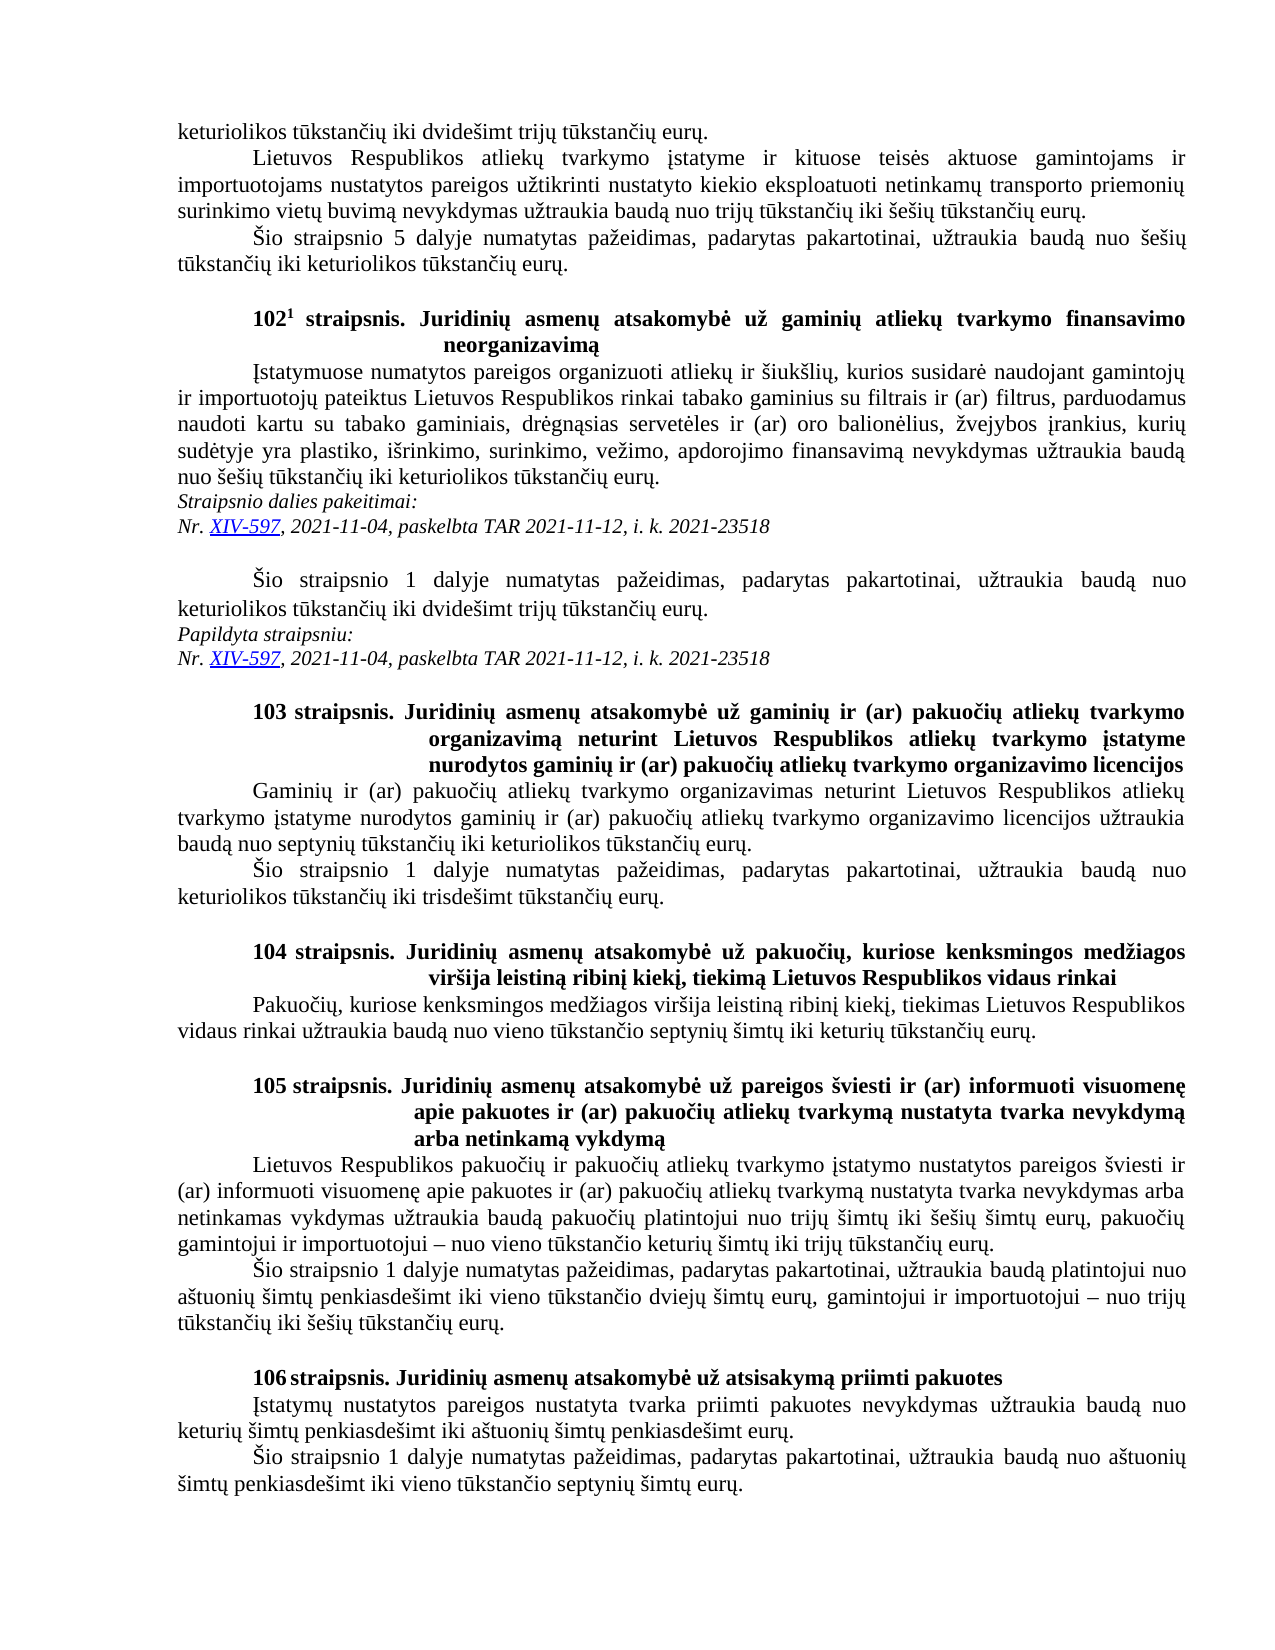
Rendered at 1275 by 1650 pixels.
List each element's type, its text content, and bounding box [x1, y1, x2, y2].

text Įstatymuose numatytos pareigos organizuoti atliekų ir šiukšlių, kurios susidarė naudojant gamintojų ir importuotojų pateiktus Lietuvos Respublikos rinkai tabako gaminius su filtrais ir (ar) filtrus, parduodamus naudoti kartu su tabako gaminiais, drėgnąsias servetėles ir (ar) oro balionėlius, žvejybos įrankius, kurių sudėtyje yra plastiko, išrinkimo, surinkimo, vežimo, apdorojimo finansavimą nevykdymas užtraukia baudą nuo šešių tūkstančių iki keturiolikos tūkstančių eurų. [177, 358, 1186, 489]
text Šio straipsnio 1 dalyje numatytas pažeidimas, padarytas pakartotinai, užtraukia baudą nuo keturiolikos tūkstančių iki trisdešimt tūkstančių eurų. [177, 856, 1186, 909]
text 105 straipsnis. Juridinių asmenų atsakomybė už pareigos šviesti ir (ar) informuoti visuomenę apie pakuotes ir (ar) pakuočių atliekų tvarkymą nustatyta tvarka nevykdymą arba netinkamą vykdymą [252, 1072, 1186, 1151]
text Lietuvos Respublikos pakuočių ir pakuočių atliekų tvarkymo įstatymo nustatytos pareigos šviesti ir (ar) informuoti visuomenę apie pakuotes ir (ar) pakuočių atliekų tvarkymą nustatyta tvarka nevykdymas arba netinkamas vykdymas užtraukia baudą pakuočių platintojui nuo trijų šimtų iki šešių šimtų eurų, pakuočių gamintojui ir importuotojui – nuo vieno tūkstančio keturių šimtų iki trijų tūkstančių eurų. [177, 1151, 1186, 1257]
text 1021 straipsnis. Juridinių asmenų atsakomybė už gaminių atliekų tvarkymo finansavimo neorganizavimą [252, 305, 1186, 358]
text 106 straipsnis. Juridinių asmenų atsakomybė už atsisakymą priimti pakuotes [177, 1364, 1186, 1391]
text Šio straipsnio 5 dalyje numatytas pažeidimas, padarytas pakartotinai, užtraukia baudą nuo šešių tūkstančių iki keturiolikos tūkstančių eurų. [177, 223, 1186, 276]
text Papildyta straipsniu: [177, 621, 1186, 646]
text Nr. XIV-597, 2021-11-04, paskelbta TAR 2021-11-12, i. k. 2021-23518 [177, 646, 1186, 669]
text 104 straipsnis. Juridinių asmenų atsakomybė už pakuočių, kuriose kenksmingos medžiagos viršija leistiną ribinį kiekį, tiekimą Lietuvos Respublikos vidaus rinkai [252, 938, 1186, 991]
text Šio straipsnio 1 dalyje numatytas pažeidimas, padarytas pakartotinai, užtraukia baudą platintojui nuo aštuonių šimtų penkiasdešimt iki vieno tūkstančio dviejų šimtų eurų, gamintojui ir importuotojui – nuo trijų tūkstančių iki šešių tūkstančių eurų. [177, 1257, 1186, 1336]
text keturiolikos tūkstančių iki dvidešimt trijų tūkstančių eurų. [177, 118, 1186, 144]
text Straipsnio dalies pakeitimai: [177, 489, 1186, 513]
text Nr. XIV-597, 2021-11-04, paskelbta TAR 2021-11-12, i. k. 2021-23518 [177, 513, 1186, 538]
text Lietuvos Respublikos atliekų tvarkymo įstatyme ir kituose teisės aktuose gamintojams ir importuotojams nustatytos pareigos užtikrinti nustatyto kiekio eksploatuoti netinkamų transporto priemonių surinkimo vietų buvimą nevykdymas užtraukia baudą nuo trijų tūkstančių iki šešių tūkstančių eurų. [177, 144, 1186, 223]
text Šio straipsnio 1 dalyje numatytas pažeidimas, padarytas pakartotinai, užtraukia baudą nuo keturiolikos tūkstančių iki dvidešimt trijų tūkstančių eurų. [177, 566, 1186, 621]
text 103 straipsnis. Juridinių asmenų atsakomybė už gaminių ir (ar) pakuočių atliekų tvarkymo organizavimą neturint Lietuvos Respublikos atliekų tvarkymo įstatyme nurodytos gaminių ir (ar) pakuočių atliekų tvarkymo organizavimo licencijos [252, 698, 1186, 777]
text Pakuočių, kuriose kenksmingos medžiagos viršija leistiną ribinį kiekį, tiekimas Lietuvos Respublikos vidaus rinkai užtraukia baudą nuo vieno tūkstančio septynių šimtų iki keturių tūkstančių eurų. [177, 991, 1186, 1043]
text Gaminių ir (ar) pakuočių atliekų tvarkymo organizavimas neturint Lietuvos Respublikos atliekų tvarkymo įstatyme nurodytos gaminių ir (ar) pakuočių atliekų tvarkymo organizavimo licencijos užtraukia baudą nuo septynių tūkstančių iki keturiolikos tūkstančių eurų. [177, 777, 1186, 856]
text Įstatymų nustatytos pareigos nustatyta tvarka priimti pakuotes nevykdymas užtraukia baudą nuo keturių šimtų penkiasdešimt iki aštuonių šimtų penkiasdešimt eurų. [177, 1391, 1186, 1443]
text Šio straipsnio 1 dalyje numatytas pažeidimas, padarytas pakartotinai, užtraukia baudą nuo aštuonių šimtų penkiasdešimt iki vieno tūkstančio septynių šimtų eurų. [177, 1443, 1186, 1496]
